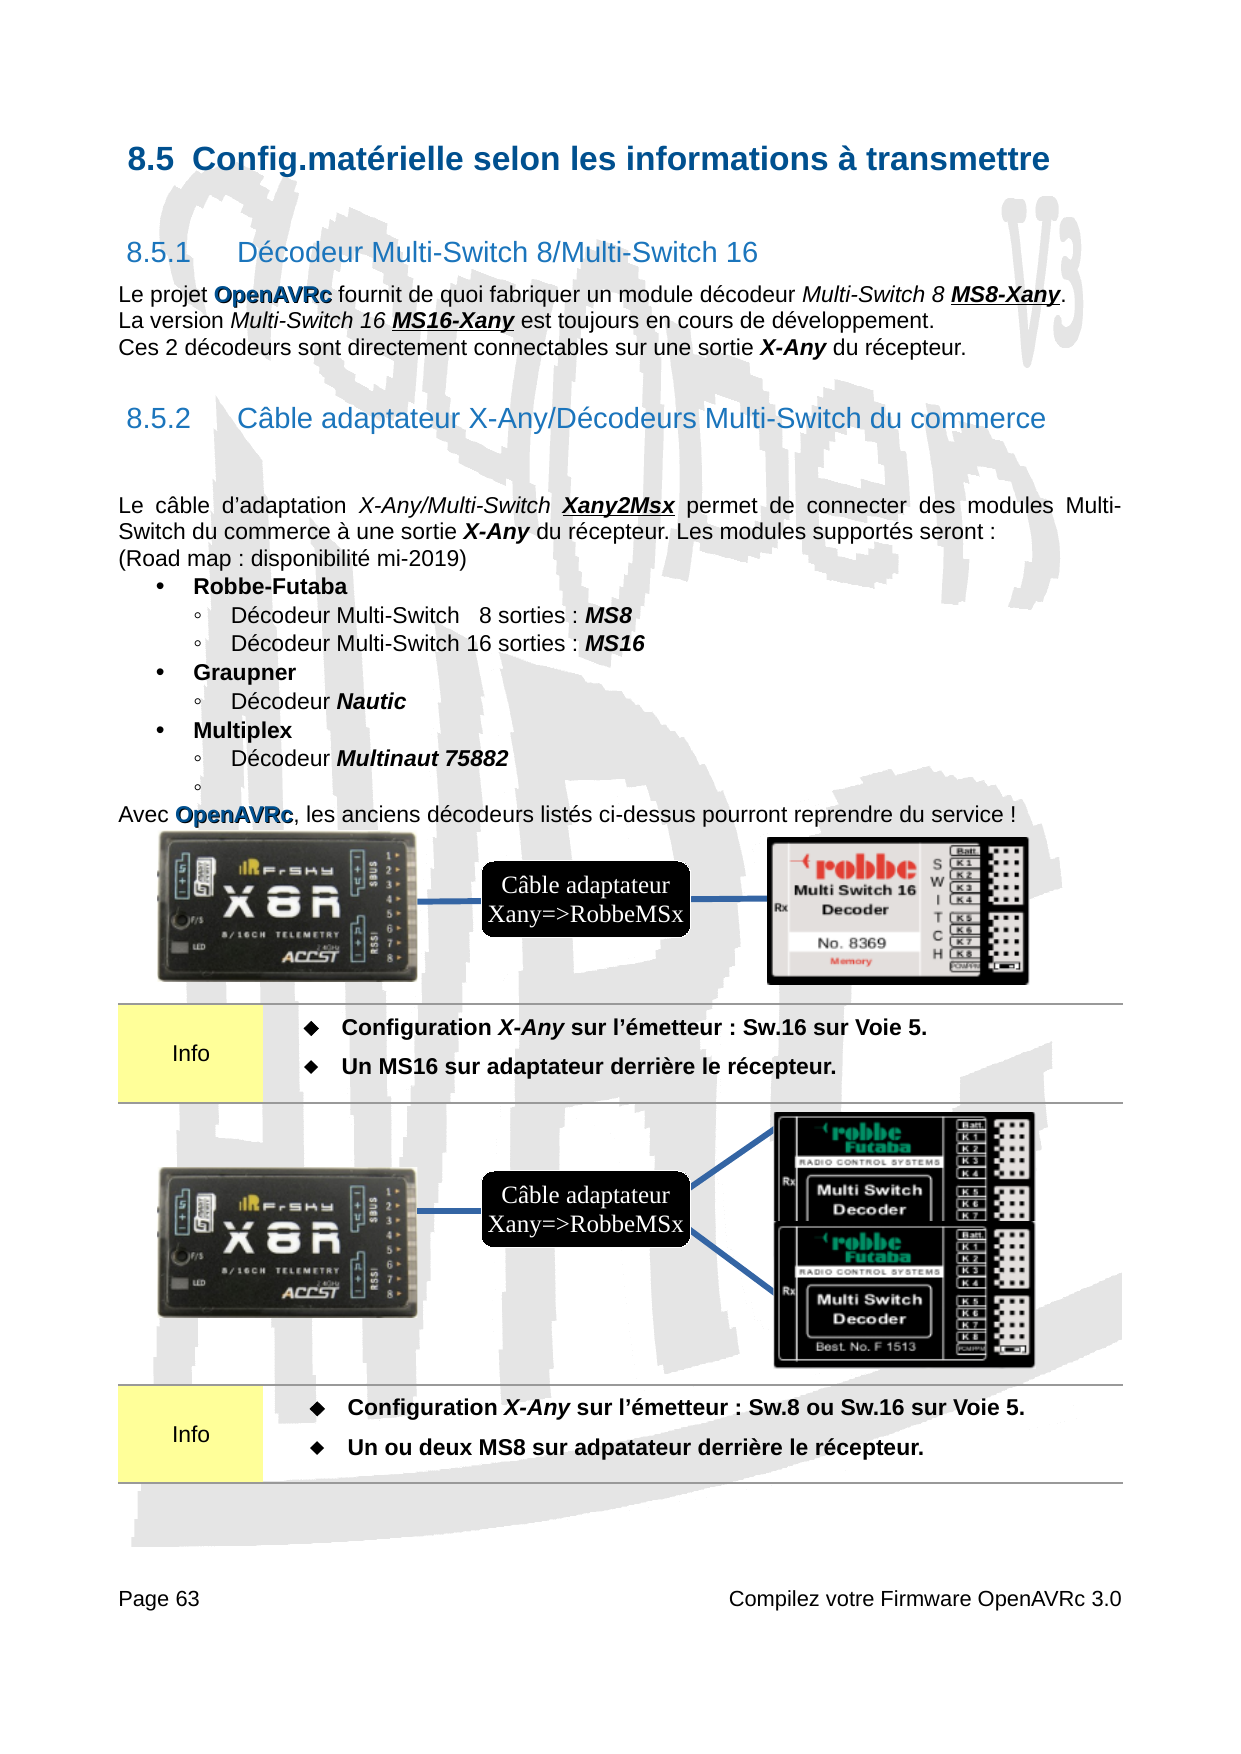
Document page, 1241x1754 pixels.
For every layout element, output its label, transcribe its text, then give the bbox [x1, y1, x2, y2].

text Le câble d’adaptation X-Any/Multi-Switch Xany2Msx permet de connecter des modules Multi-Switch du commerce à une sortie X-Any du récepteur. Les modules supportés seront : [118, 492, 1122, 544]
table_header Configuration X-Any sur l’émetteur : Sw.16 sur Voie 5. Un MS16 sur adaptateur derrière le récepteur. [264, 1005, 1122, 1102]
text (Road map : disponibilité mi-2019) [118, 544, 1122, 571]
table_header Info [118, 1386, 263, 1482]
list Décodeur Multi-Switch 16 sorties : MS16 [193, 628, 1122, 657]
list Décodeur Multi-Switch 8 sorties : MS8 [193, 599, 1122, 628]
picture [157, 830, 418, 982]
text Ces 2 décodeurs sont directement connectables sur une sortie X-Any du récepteur. [118, 334, 1122, 360]
picture [767, 837, 1030, 985]
list Décodeur Multinaut 75882 [193, 743, 1122, 772]
list Robbe-Futaba [156, 571, 1122, 599]
table_header Configuration X-Any sur l’émetteur : Sw.8 ou Sw.16 sur Voie 5. Un ou deux MS8 sur adpatateur derrière le récepteur. [264, 1386, 1122, 1482]
subtitle Config.matérielle selon les informations à transmettre [118, 139, 1122, 178]
list Multiplex [156, 714, 1122, 743]
text Le projet OpenAVRc fournit de quoi fabriquer un module décodeur Multi-Switch 8 MS8-Xany. [118, 281, 1122, 307]
list Décodeur Nautic [193, 686, 1122, 714]
subtitle 8.5.2 Câble adaptateur X-Any/Décodeurs Multi-Switch du commerce [118, 401, 1122, 434]
table_header Info [118, 1005, 263, 1102]
text La version Multi-Switch 16 MS16-Xany est toujours en cours de développement. [118, 307, 1122, 334]
picture [773, 1112, 1036, 1369]
subtitle 8.5.1 Décodeur Multi-Switch 8/Multi-Switch 16 [118, 235, 1122, 268]
picture [157, 1167, 418, 1318]
text Avec OpenAVRc, les anciens décodeurs listés ci-dessus pourront reprendre du service ! [118, 801, 1122, 827]
list Graupner [156, 657, 1122, 686]
